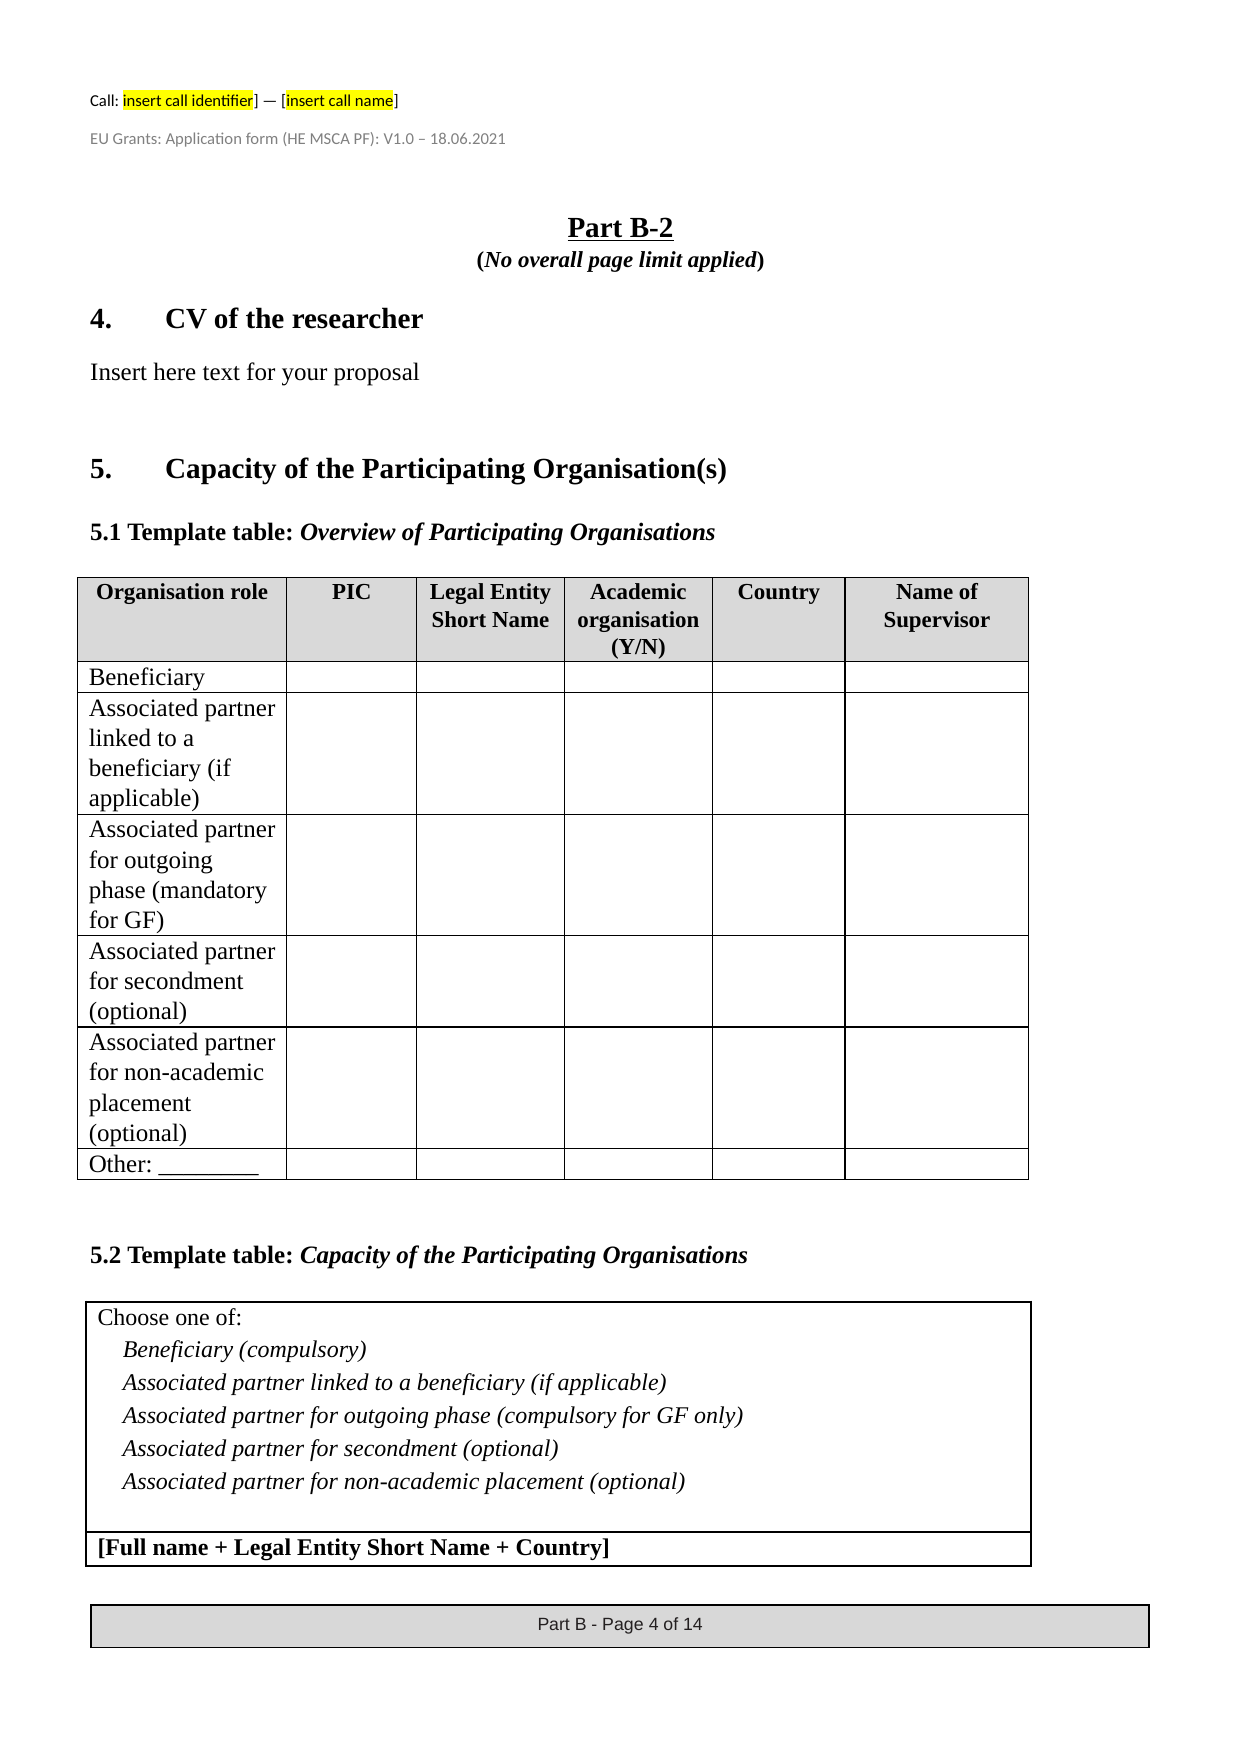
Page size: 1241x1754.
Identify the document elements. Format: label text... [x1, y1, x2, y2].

table_cell [417, 1149, 564, 1179]
table_cell Associated partner for non-academic placement (optional) [78, 1028, 286, 1148]
table_cell [417, 936, 564, 1026]
table_cell [713, 815, 844, 935]
table_cell [713, 936, 844, 1026]
table_cell [417, 662, 564, 692]
text 5.1 Template table: Overview of Participating Organisations [90, 517, 1151, 546]
table_cell [287, 936, 416, 1026]
table_cell Other: ________ [78, 1149, 286, 1179]
table_cell [713, 1028, 844, 1148]
table_header Name of Supervisor [846, 578, 1028, 661]
table_cell [287, 1149, 416, 1179]
text Insert here text for your proposal [90, 357, 1151, 386]
table_cell [287, 815, 416, 935]
table_cell Associated partner linked to a beneficiary (if applicable) [78, 693, 286, 813]
table_cell [565, 815, 712, 935]
table_header Choose one of:  Beneficiary (compulsory)  Associated partner linked to a beneficiary (if applicable)  Associated partner for outgoing phase (compulsory for GF only)  Associated partner for secondment (optional)  Associated partner for non-academic placement (optional) [87, 1303, 1030, 1531]
table_header Academic organisation (Y/N) [565, 578, 712, 661]
table_cell [287, 693, 416, 813]
text (No overall page limit applied) [90, 246, 1151, 272]
subtitle 5. Capacity of the Participating Organisation(s) [90, 451, 1151, 485]
table_cell [417, 693, 564, 813]
table_cell [846, 936, 1028, 1026]
table_cell [846, 1149, 1028, 1179]
table_cell Associated partner for secondment (optional) [78, 936, 286, 1026]
table_cell [846, 693, 1028, 813]
table_cell [565, 693, 712, 813]
table_cell Beneficiary [78, 662, 286, 692]
table_cell [713, 662, 844, 692]
table_cell [713, 693, 844, 813]
table_header PIC [287, 578, 416, 661]
table_cell [565, 1149, 712, 1179]
table_cell [565, 1028, 712, 1148]
table_cell Associated partner for outgoing phase (mandatory for GF) [78, 815, 286, 935]
table_cell [846, 662, 1028, 692]
table_cell [417, 815, 564, 935]
table_cell [417, 1028, 564, 1148]
table_header Legal Entity Short Name [417, 578, 564, 661]
table_cell [Full name + Legal Entity Short Name + Country] [87, 1533, 1030, 1565]
table_header Country [713, 578, 844, 661]
table_cell [713, 1149, 844, 1179]
table_cell [565, 662, 712, 692]
table_cell [565, 936, 712, 1026]
table_cell [287, 1028, 416, 1148]
text Part B-2 [90, 211, 1151, 244]
table_cell [846, 815, 1028, 935]
table_cell [287, 662, 416, 692]
table_cell [846, 1028, 1028, 1148]
text 5.2 Template table: Capacity of the Participating Organisations [90, 1240, 1151, 1269]
text 4. CV of the researcher [90, 301, 1151, 334]
table_header Organisation role [78, 578, 286, 661]
